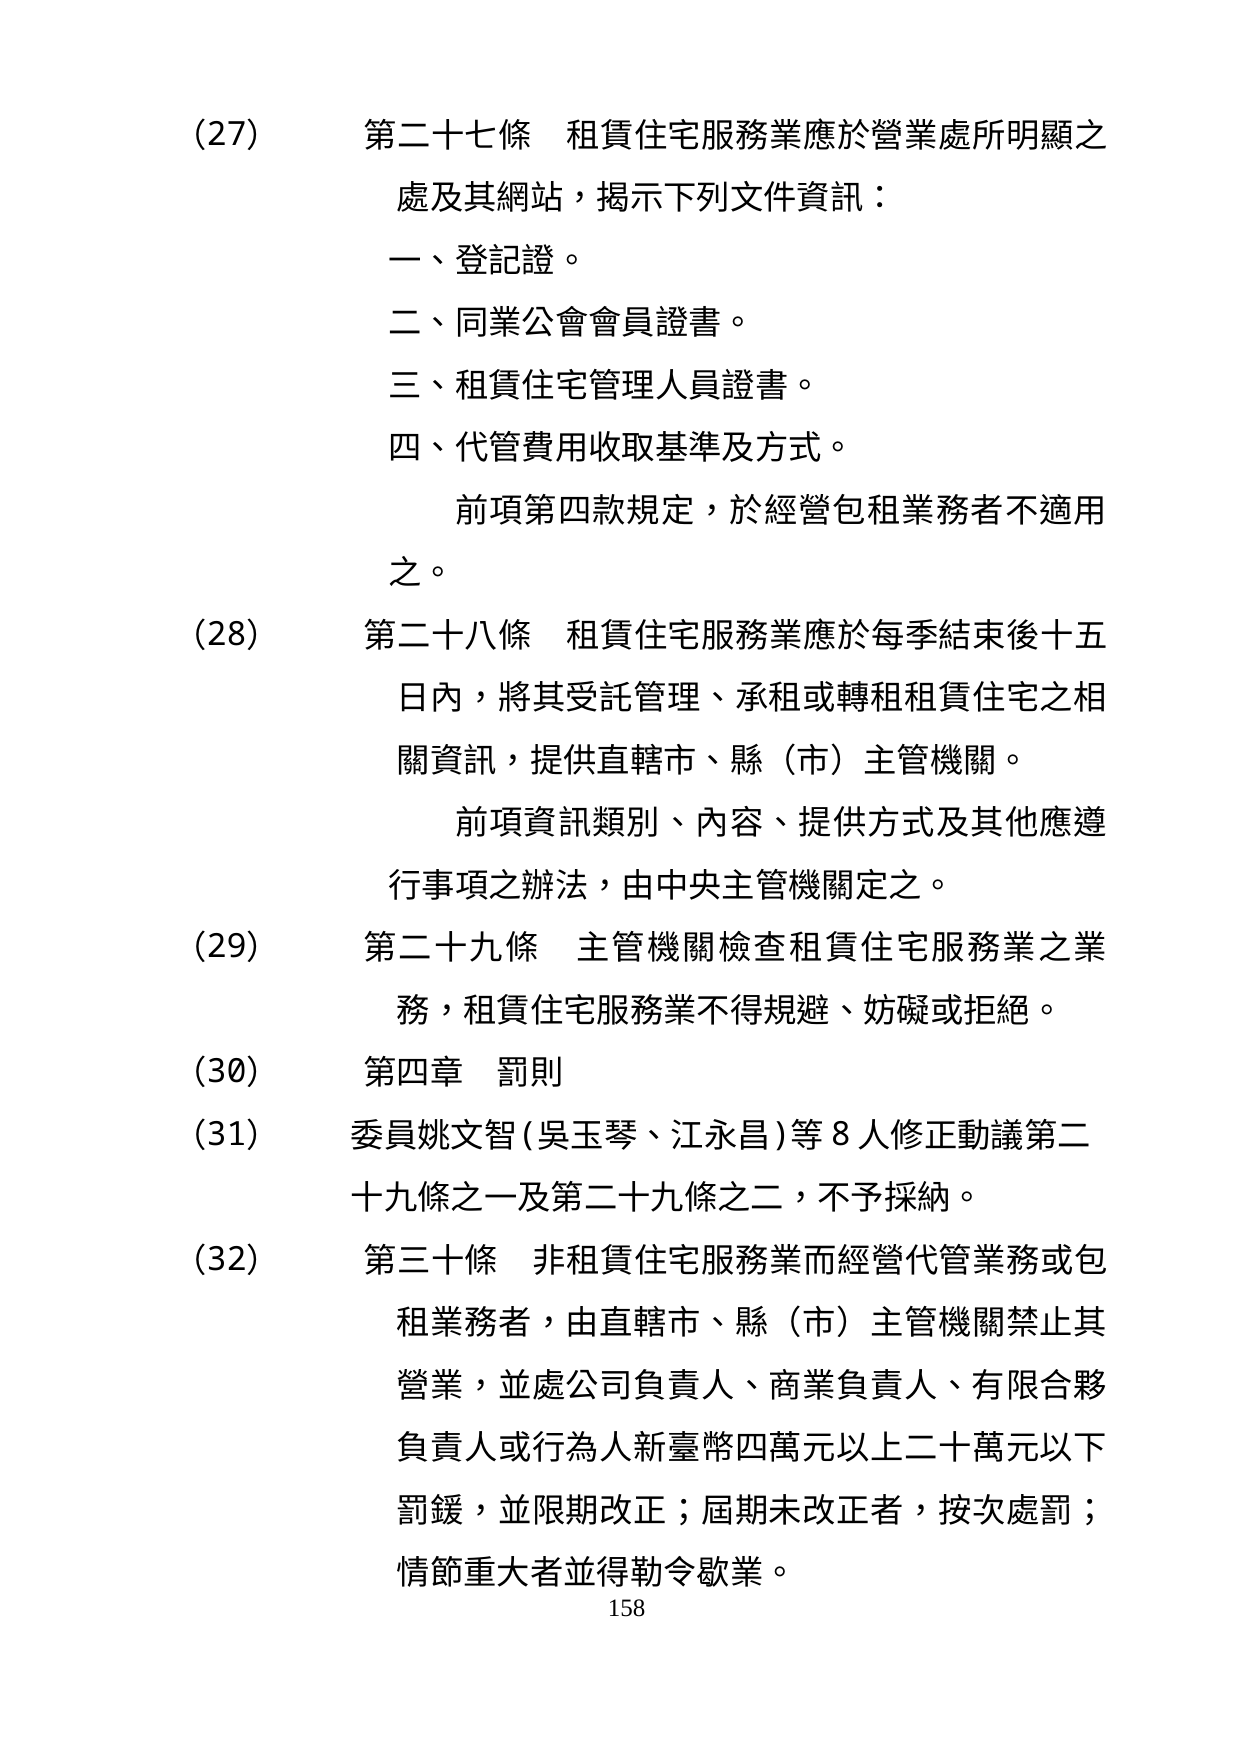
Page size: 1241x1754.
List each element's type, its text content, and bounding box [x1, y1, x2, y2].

table_cell [162, 1028, 339, 1091]
table_cell [162, 1216, 339, 1591]
table_cell 第三十條 非租賃住宅服務業而經營代管業務或包租業務者，由直轄市、縣（市）主管機關禁止其營業，並處公司負責人、商業負責人、有限合夥負責人或行為人新臺幣四萬元以上二十萬元以下罰鍰，並限期改正；屆期未改正者，按次處罰；情節重大者並得勒令歇業。 [339, 1216, 1132, 1591]
table_cell 第二十八條 租賃住宅服務業應於每季結束後十五日內，將其受託管理、承租或轉租租賃住宅之相關資訊，提供直轄市、縣（市）主管機關。 前項資訊類別、內容、提供方式及其他應遵行事項之辦法，由中央主管機關定之。 [339, 591, 1132, 903]
table_cell [162, 903, 339, 1028]
table_cell [162, 591, 339, 903]
table_cell [162, 91, 339, 591]
table_cell 第四章 罰則 [339, 1028, 1132, 1091]
table_cell 委員姚文智(吳玉琴、江永昌)等8人修正動議第二十九條之一及第二十九條之二，不予採納。 [339, 1091, 1132, 1216]
table_cell 第二十九條 主管機關檢查租賃住宅服務業之業務，租賃住宅服務業不得規避、妨礙或拒絕。 [339, 903, 1132, 1028]
table_cell [162, 1091, 339, 1216]
table_cell 第二十七條 租賃住宅服務業應於營業處所明顯之處及其網站，揭示下列文件資訊： 一、登記證。 二、同業公會會員證書。 三、租賃住宅管理人員證書。 四、代管費用收取基準及方式。 前項第四款規定，於經營包租業務者不適用之。 [339, 91, 1132, 591]
